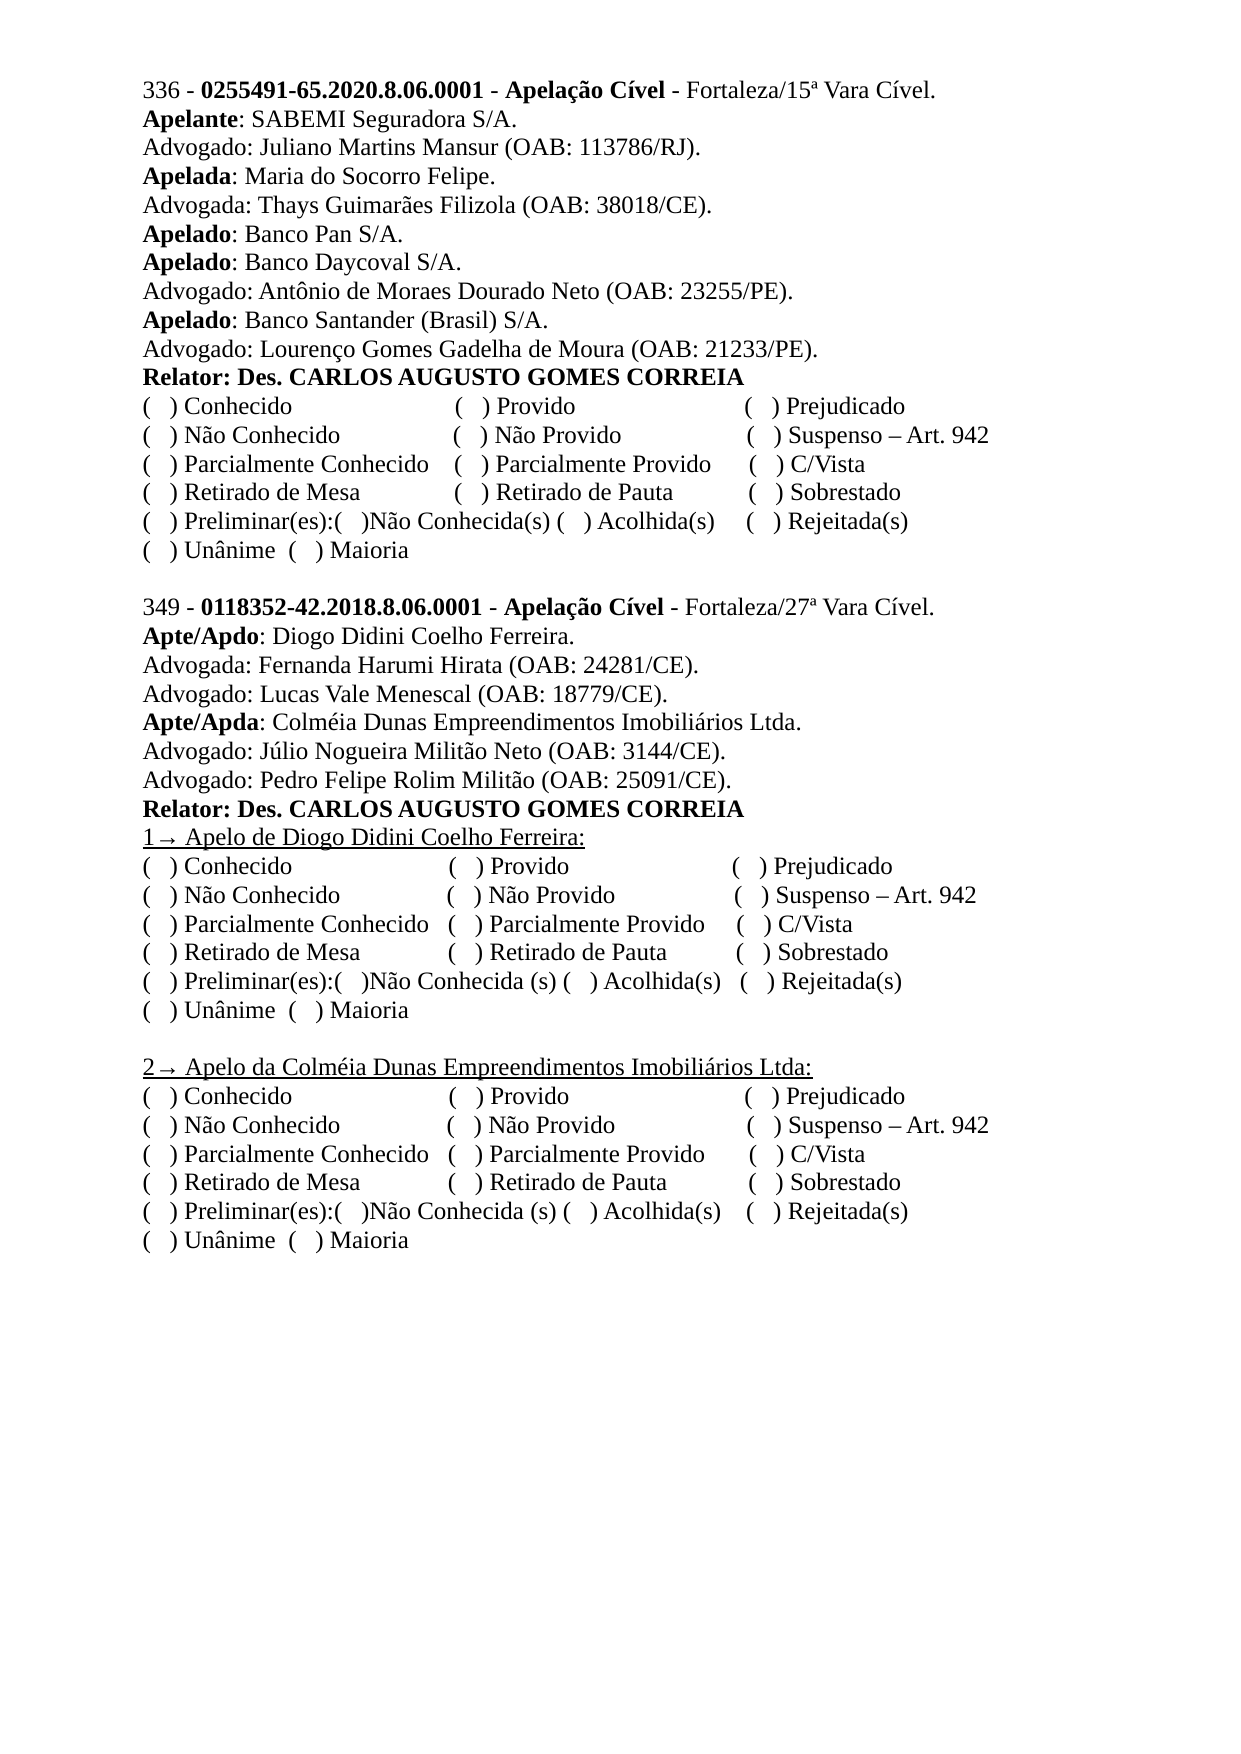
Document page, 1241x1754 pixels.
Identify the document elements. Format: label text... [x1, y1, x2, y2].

text Apelado: Banco Pan S/A. [142, 219, 1141, 247]
text Advogada: Thays Guimarães Filizola (OAB: 38018/CE). [142, 190, 1141, 219]
text ( ) Não Conhecido ( ) Não Provido ( ) Suspenso – Art. 942 [142, 880, 1158, 909]
text Advogado: Lucas Vale Menescal (OAB: 18779/CE). [142, 679, 1141, 707]
text Apelado: Banco Santander (Brasil) S/A. [142, 305, 1141, 334]
text 2→ Apelo da Colméia Dunas Empreendimentos Imobiliários Ltda: [142, 1052, 1141, 1081]
text 336 - 0255491-65.2020.8.06.0001 - Apelação Cível - Fortaleza/15ª Vara Cível. [142, 75, 1141, 104]
text ( ) Parcialmente Conhecido ( ) Parcialmente Provido ( ) C/Vista [142, 1139, 1158, 1167]
text ( ) Retirado de Mesa ( ) Retirado de Pauta ( ) Sobrestado [142, 937, 1158, 966]
text Advogado: Pedro Felipe Rolim Militão (OAB: 25091/CE). [142, 765, 1141, 794]
text Apte/Apdo: Diogo Didini Coelho Ferreira. [142, 621, 1141, 650]
text ( ) Unânime ( ) Maioria [142, 535, 1158, 564]
text Advogado: Juliano Martins Mansur (OAB: 113786/RJ). [142, 132, 1141, 161]
text Advogado: Antônio de Moraes Dourado Neto (OAB: 23255/PE). [142, 276, 1141, 305]
text ( ) Unânime ( ) Maioria [142, 995, 1158, 1024]
text ( ) Parcialmente Conhecido ( ) Parcialmente Provido ( ) C/Vista [142, 909, 1158, 937]
text 349 - 0118352-42.2018.8.06.0001 - Apelação Cível - Fortaleza/27ª Vara Cível. [142, 592, 1141, 621]
text Apte/Apda: Colméia Dunas Empreendimentos Imobiliários Ltda. [142, 707, 1141, 736]
text ( ) Não Conhecido ( ) Não Provido ( ) Suspenso – Art. 942 [142, 1110, 1158, 1139]
text Relator: Des. CARLOS AUGUSTO GOMES CORREIA [142, 362, 1141, 391]
text Apelado: Banco Daycoval S/A. [142, 247, 1141, 276]
text ( ) Preliminar(es):( )Não Conhecida (s) ( ) Acolhida(s) ( ) Rejeitada(s) [142, 966, 1158, 995]
text ( ) Conhecido ( ) Provido ( ) Prejudicado [142, 391, 1141, 420]
text Apelada: Maria do Socorro Felipe. [142, 161, 1141, 190]
text ( ) Preliminar(es):( )Não Conhecida(s) ( ) Acolhida(s) ( ) Rejeitada(s) [142, 506, 1158, 535]
text Advogado: Lourenço Gomes Gadelha de Moura (OAB: 21233/PE). [142, 334, 1141, 362]
text ( ) Parcialmente Conhecido ( ) Parcialmente Provido ( ) C/Vista [142, 449, 1158, 477]
text Advogado: Júlio Nogueira Militão Neto (OAB: 3144/CE). [142, 736, 1141, 765]
text ( ) Conhecido ( ) Provido ( ) Prejudicado [142, 1081, 1141, 1110]
text ( ) Retirado de Mesa ( ) Retirado de Pauta ( ) Sobrestado [142, 1167, 1158, 1196]
text ( ) Unânime ( ) Maioria [142, 1225, 1158, 1254]
text ( ) Retirado de Mesa ( ) Retirado de Pauta ( ) Sobrestado [142, 477, 1158, 506]
text Advogada: Fernanda Harumi Hirata (OAB: 24281/CE). [142, 650, 1141, 679]
text ( ) Preliminar(es):( )Não Conhecida (s) ( ) Acolhida(s) ( ) Rejeitada(s) [142, 1196, 1158, 1225]
text Relator: Des. CARLOS AUGUSTO GOMES CORREIA [142, 794, 1141, 822]
text 1→ Apelo de Diogo Didini Coelho Ferreira: [142, 822, 1141, 851]
text Apelante: SABEMI Seguradora S/A. [142, 104, 1141, 132]
text ( ) Não Conhecido ( ) Não Provido ( ) Suspenso – Art. 942 [142, 420, 1158, 449]
text ( ) Conhecido ( ) Provido ( ) Prejudicado [142, 851, 1141, 880]
